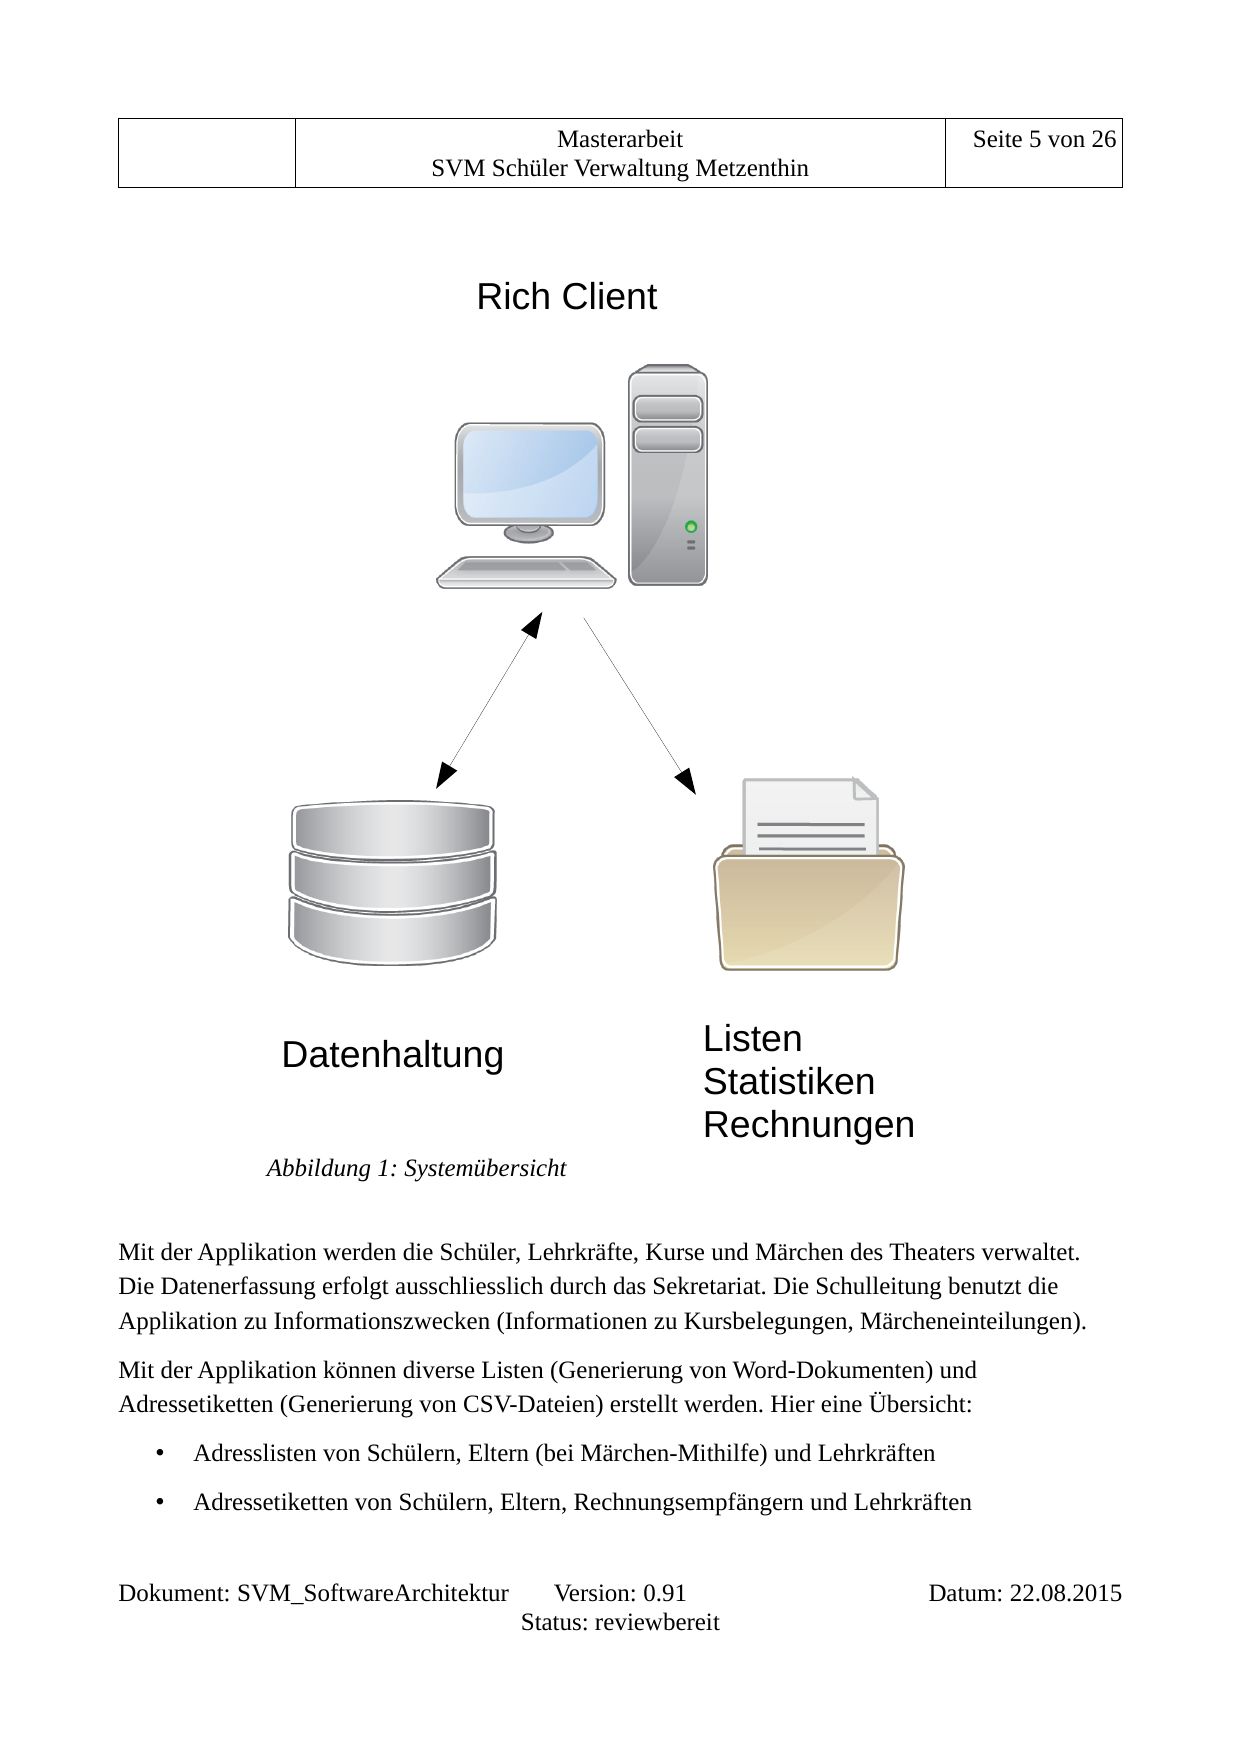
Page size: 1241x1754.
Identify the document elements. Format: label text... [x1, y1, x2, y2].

picture [700, 776, 917, 984]
picture [288, 800, 497, 966]
list Adressetiketten von Schülern, Eltern, Rechnungsempfängern und Lehrkräften [156, 1487, 1122, 1516]
text Abbildung 1: Systemübersicht [267, 279, 931, 1182]
text Mit der Applikation können diverse Listen (Generierung von Word-Dokumenten) und Adressetiketten (Generierung von CSV-Dateien) erstellt werden. Hier eine Übersicht: [118, 1355, 1122, 1418]
text Mit der Applikation werden die Schüler, Lehrkräfte, Kurse und Märchen des Theaters verwaltet. Die Datenerfassung erfolgt ausschliesslich durch das Sekretariat. Die Schulleitung benutzt die Applikation zu Informationszwecken (Informationen zu Kursbelegungen, Märcheneinteilungen). [118, 1237, 1122, 1334]
list Adresslisten von Schülern, Eltern (bei Märchen-Mithilfe) und Lehrkräften [156, 1438, 1122, 1467]
picture [425, 364, 708, 600]
